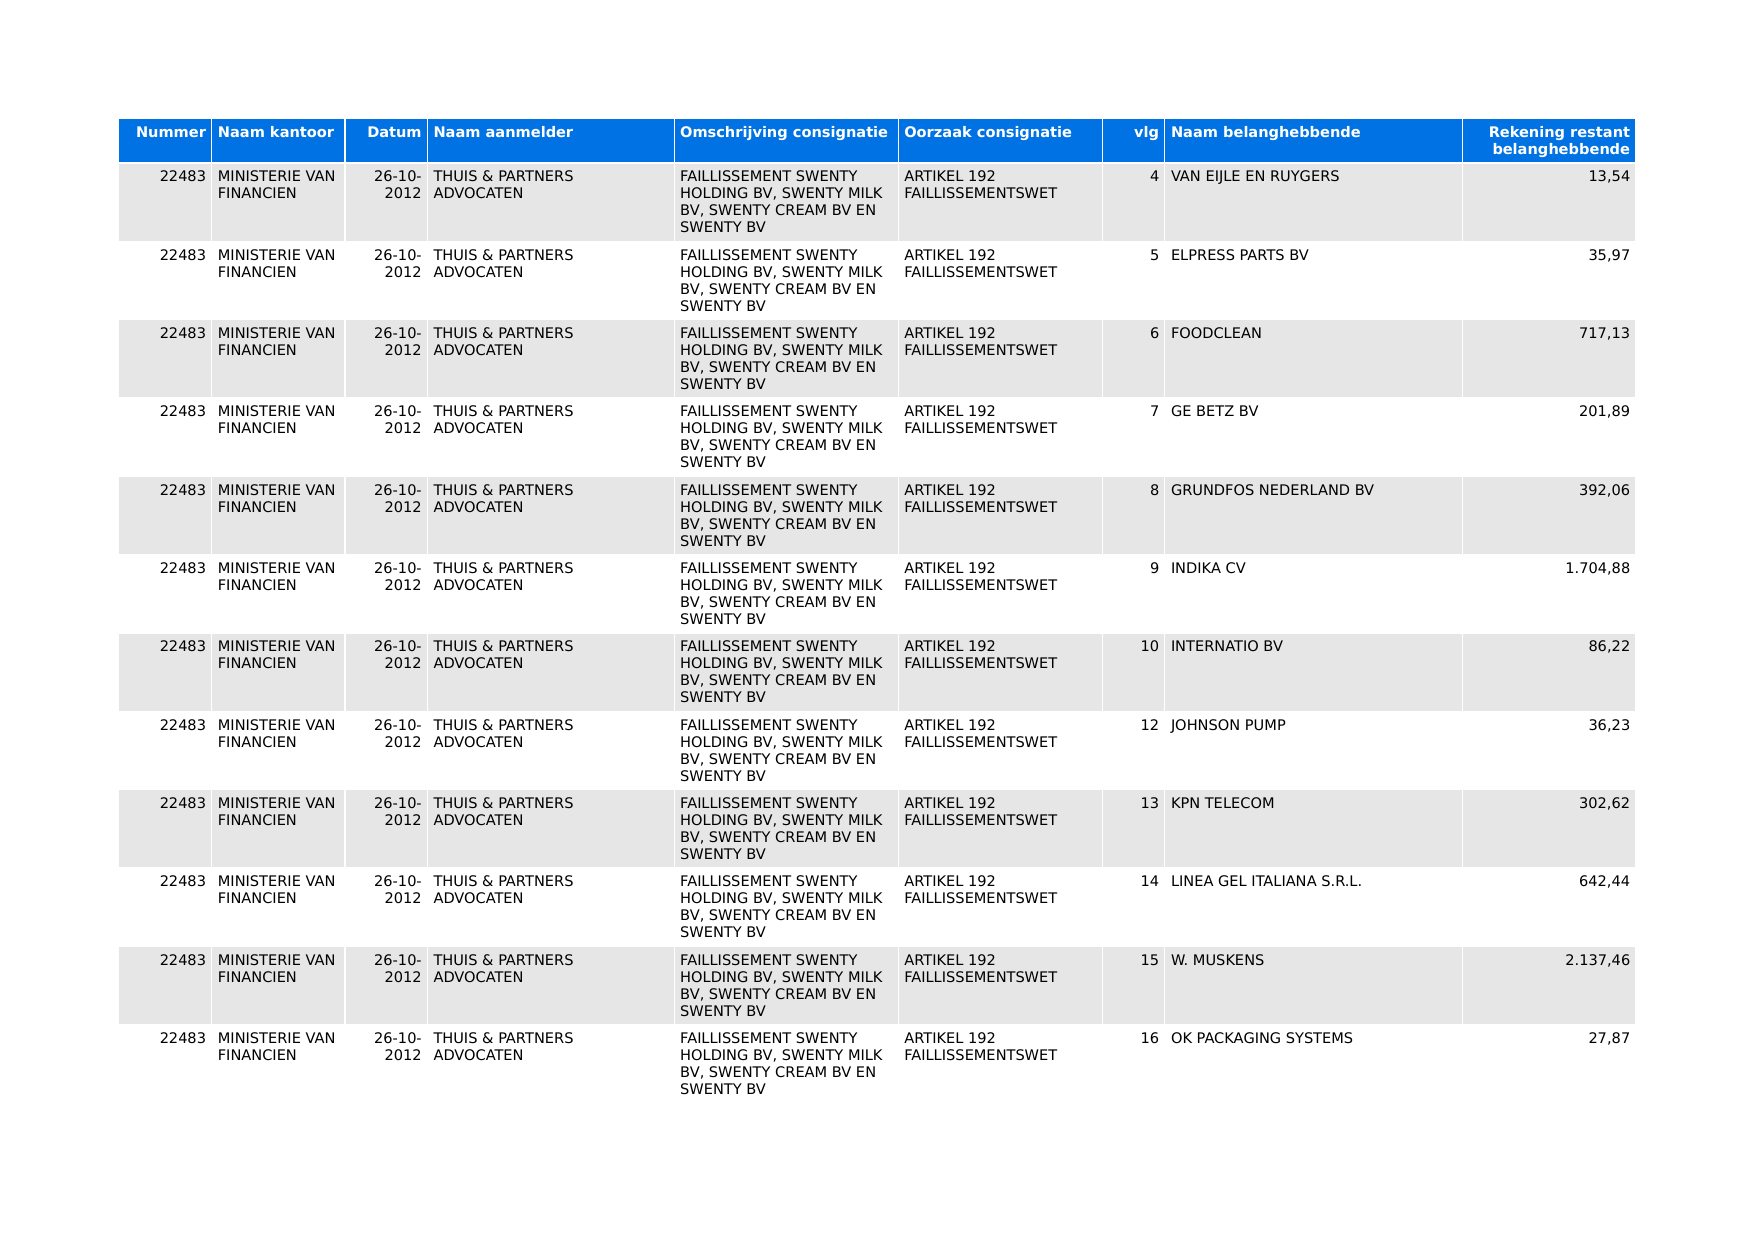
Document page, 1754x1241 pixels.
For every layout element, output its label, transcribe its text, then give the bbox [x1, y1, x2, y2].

table_header Nummer [119, 119, 211, 162]
table_cell FAILLISSEMENT SWENTY HOLDING BV, SWENTY MILK BV, SWENTY CREAM BV EN SWENTY BV [675, 1025, 898, 1102]
table_cell 22483 [119, 634, 211, 711]
table_cell 4 [1103, 164, 1164, 241]
table_cell MINISTERIE VAN FINANCIEN [212, 320, 344, 397]
table_cell ARTIKEL 192 FAILLISSEMENTSWET [899, 242, 1102, 319]
table_cell THUIS & PARTNERS ADVOCATEN [428, 555, 674, 632]
table_cell W. MUSKENS [1165, 947, 1462, 1024]
table_cell 15 [1103, 947, 1164, 1024]
table_cell 1.704,88 [1463, 555, 1635, 632]
table_cell MINISTERIE VAN FINANCIEN [212, 399, 344, 476]
table_cell 26-10-2012 [346, 399, 427, 476]
table_cell INDIKA CV [1165, 555, 1462, 632]
table_cell GRUNDFOS NEDERLAND BV [1165, 477, 1462, 554]
table_cell 26-10-2012 [346, 164, 427, 241]
table_cell ARTIKEL 192 FAILLISSEMENTSWET [899, 1025, 1102, 1102]
table_cell 26-10-2012 [346, 555, 427, 632]
table_cell 201,89 [1463, 399, 1635, 476]
table_header Datum [346, 119, 427, 162]
table_cell LINEA GEL ITALIANA S.R.L. [1165, 869, 1462, 946]
table_cell 22483 [119, 399, 211, 476]
table_cell 22483 [119, 869, 211, 946]
table_cell MINISTERIE VAN FINANCIEN [212, 242, 344, 319]
table_cell ARTIKEL 192 FAILLISSEMENTSWET [899, 399, 1102, 476]
table_cell 22483 [119, 555, 211, 632]
table_cell 302,62 [1463, 790, 1635, 867]
table_cell THUIS & PARTNERS ADVOCATEN [428, 869, 674, 946]
table_header Rekening restant belanghebbende [1463, 119, 1635, 162]
table_header Naam kantoor [212, 119, 344, 162]
table_cell 35,97 [1463, 242, 1635, 319]
table_cell FAILLISSEMENT SWENTY HOLDING BV, SWENTY MILK BV, SWENTY CREAM BV EN SWENTY BV [675, 869, 898, 946]
table_cell FAILLISSEMENT SWENTY HOLDING BV, SWENTY MILK BV, SWENTY CREAM BV EN SWENTY BV [675, 477, 898, 554]
table_cell FAILLISSEMENT SWENTY HOLDING BV, SWENTY MILK BV, SWENTY CREAM BV EN SWENTY BV [675, 320, 898, 397]
table_cell INTERNATIO BV [1165, 634, 1462, 711]
table_cell ARTIKEL 192 FAILLISSEMENTSWET [899, 634, 1102, 711]
table_cell MINISTERIE VAN FINANCIEN [212, 555, 344, 632]
table_header Naam aanmelder [428, 119, 674, 162]
table_cell 642,44 [1463, 869, 1635, 946]
table_cell 6 [1103, 320, 1164, 397]
table_cell 26-10-2012 [346, 1025, 427, 1102]
table_cell ARTIKEL 192 FAILLISSEMENTSWET [899, 947, 1102, 1024]
table_cell 22483 [119, 477, 211, 554]
table_cell 7 [1103, 399, 1164, 476]
table_cell VAN EIJLE EN RUYGERS [1165, 164, 1462, 241]
table_cell THUIS & PARTNERS ADVOCATEN [428, 1025, 674, 1102]
table_cell JOHNSON PUMP [1165, 712, 1462, 789]
table_cell ARTIKEL 192 FAILLISSEMENTSWET [899, 320, 1102, 397]
table_cell 22483 [119, 712, 211, 789]
table_cell THUIS & PARTNERS ADVOCATEN [428, 947, 674, 1024]
table_cell 717,13 [1463, 320, 1635, 397]
table_cell THUIS & PARTNERS ADVOCATEN [428, 712, 674, 789]
table_cell ARTIKEL 192 FAILLISSEMENTSWET [899, 790, 1102, 867]
table_cell 13,54 [1463, 164, 1635, 241]
table_cell 13 [1103, 790, 1164, 867]
table_cell THUIS & PARTNERS ADVOCATEN [428, 164, 674, 241]
table_cell MINISTERIE VAN FINANCIEN [212, 477, 344, 554]
table_cell THUIS & PARTNERS ADVOCATEN [428, 320, 674, 397]
table_cell FAILLISSEMENT SWENTY HOLDING BV, SWENTY MILK BV, SWENTY CREAM BV EN SWENTY BV [675, 790, 898, 867]
table_cell 12 [1103, 712, 1164, 789]
table_cell FAILLISSEMENT SWENTY HOLDING BV, SWENTY MILK BV, SWENTY CREAM BV EN SWENTY BV [675, 634, 898, 711]
table_cell 36,23 [1463, 712, 1635, 789]
table_cell FAILLISSEMENT SWENTY HOLDING BV, SWENTY MILK BV, SWENTY CREAM BV EN SWENTY BV [675, 242, 898, 319]
table_cell ELPRESS PARTS BV [1165, 242, 1462, 319]
table_cell 5 [1103, 242, 1164, 319]
table_cell ARTIKEL 192 FAILLISSEMENTSWET [899, 164, 1102, 241]
table_cell MINISTERIE VAN FINANCIEN [212, 869, 344, 946]
table_cell 9 [1103, 555, 1164, 632]
table_cell THUIS & PARTNERS ADVOCATEN [428, 242, 674, 319]
table_header vlg [1103, 119, 1164, 162]
table_cell 26-10-2012 [346, 242, 427, 319]
table_cell ARTIKEL 192 FAILLISSEMENTSWET [899, 555, 1102, 632]
table_cell FAILLISSEMENT SWENTY HOLDING BV, SWENTY MILK BV, SWENTY CREAM BV EN SWENTY BV [675, 712, 898, 789]
table_cell 22483 [119, 1025, 211, 1102]
table_cell 14 [1103, 869, 1164, 946]
table_cell ARTIKEL 192 FAILLISSEMENTSWET [899, 869, 1102, 946]
table_cell FAILLISSEMENT SWENTY HOLDING BV, SWENTY MILK BV, SWENTY CREAM BV EN SWENTY BV [675, 399, 898, 476]
table_cell 2.137,46 [1463, 947, 1635, 1024]
table_cell 26-10-2012 [346, 790, 427, 867]
table_cell 392,06 [1463, 477, 1635, 554]
table_cell THUIS & PARTNERS ADVOCATEN [428, 790, 674, 867]
table_cell FAILLISSEMENT SWENTY HOLDING BV, SWENTY MILK BV, SWENTY CREAM BV EN SWENTY BV [675, 947, 898, 1024]
table_cell THUIS & PARTNERS ADVOCATEN [428, 399, 674, 476]
table_cell THUIS & PARTNERS ADVOCATEN [428, 634, 674, 711]
table_cell FAILLISSEMENT SWENTY HOLDING BV, SWENTY MILK BV, SWENTY CREAM BV EN SWENTY BV [675, 555, 898, 632]
table_cell 22483 [119, 164, 211, 241]
table_cell ARTIKEL 192 FAILLISSEMENTSWET [899, 477, 1102, 554]
table_cell 8 [1103, 477, 1164, 554]
table_cell 22483 [119, 790, 211, 867]
table_header Oorzaak consignatie [899, 119, 1102, 162]
table_header Naam belanghebbende [1165, 119, 1462, 162]
table_cell MINISTERIE VAN FINANCIEN [212, 1025, 344, 1102]
table_cell 86,22 [1463, 634, 1635, 711]
table_cell MINISTERIE VAN FINANCIEN [212, 947, 344, 1024]
table_cell THUIS & PARTNERS ADVOCATEN [428, 477, 674, 554]
table_cell 26-10-2012 [346, 634, 427, 711]
table_cell 26-10-2012 [346, 712, 427, 789]
table_cell 10 [1103, 634, 1164, 711]
table_cell 26-10-2012 [346, 947, 427, 1024]
table_cell KPN TELECOM [1165, 790, 1462, 867]
table_cell 22483 [119, 320, 211, 397]
table_cell 22483 [119, 242, 211, 319]
table_cell 26-10-2012 [346, 477, 427, 554]
table_cell MINISTERIE VAN FINANCIEN [212, 164, 344, 241]
table_cell ARTIKEL 192 FAILLISSEMENTSWET [899, 712, 1102, 789]
table_cell MINISTERIE VAN FINANCIEN [212, 634, 344, 711]
table_cell MINISTERIE VAN FINANCIEN [212, 790, 344, 867]
table_cell 26-10-2012 [346, 869, 427, 946]
table_cell 26-10-2012 [346, 320, 427, 397]
table_cell FOODCLEAN [1165, 320, 1462, 397]
table_cell 27,87 [1463, 1025, 1635, 1102]
table_cell FAILLISSEMENT SWENTY HOLDING BV, SWENTY MILK BV, SWENTY CREAM BV EN SWENTY BV [675, 164, 898, 241]
table_header Omschrijving consignatie [675, 119, 898, 162]
table_cell GE BETZ BV [1165, 399, 1462, 476]
table_cell 22483 [119, 947, 211, 1024]
table_cell OK PACKAGING SYSTEMS [1165, 1025, 1462, 1102]
table_cell 16 [1103, 1025, 1164, 1102]
table_cell MINISTERIE VAN FINANCIEN [212, 712, 344, 789]
